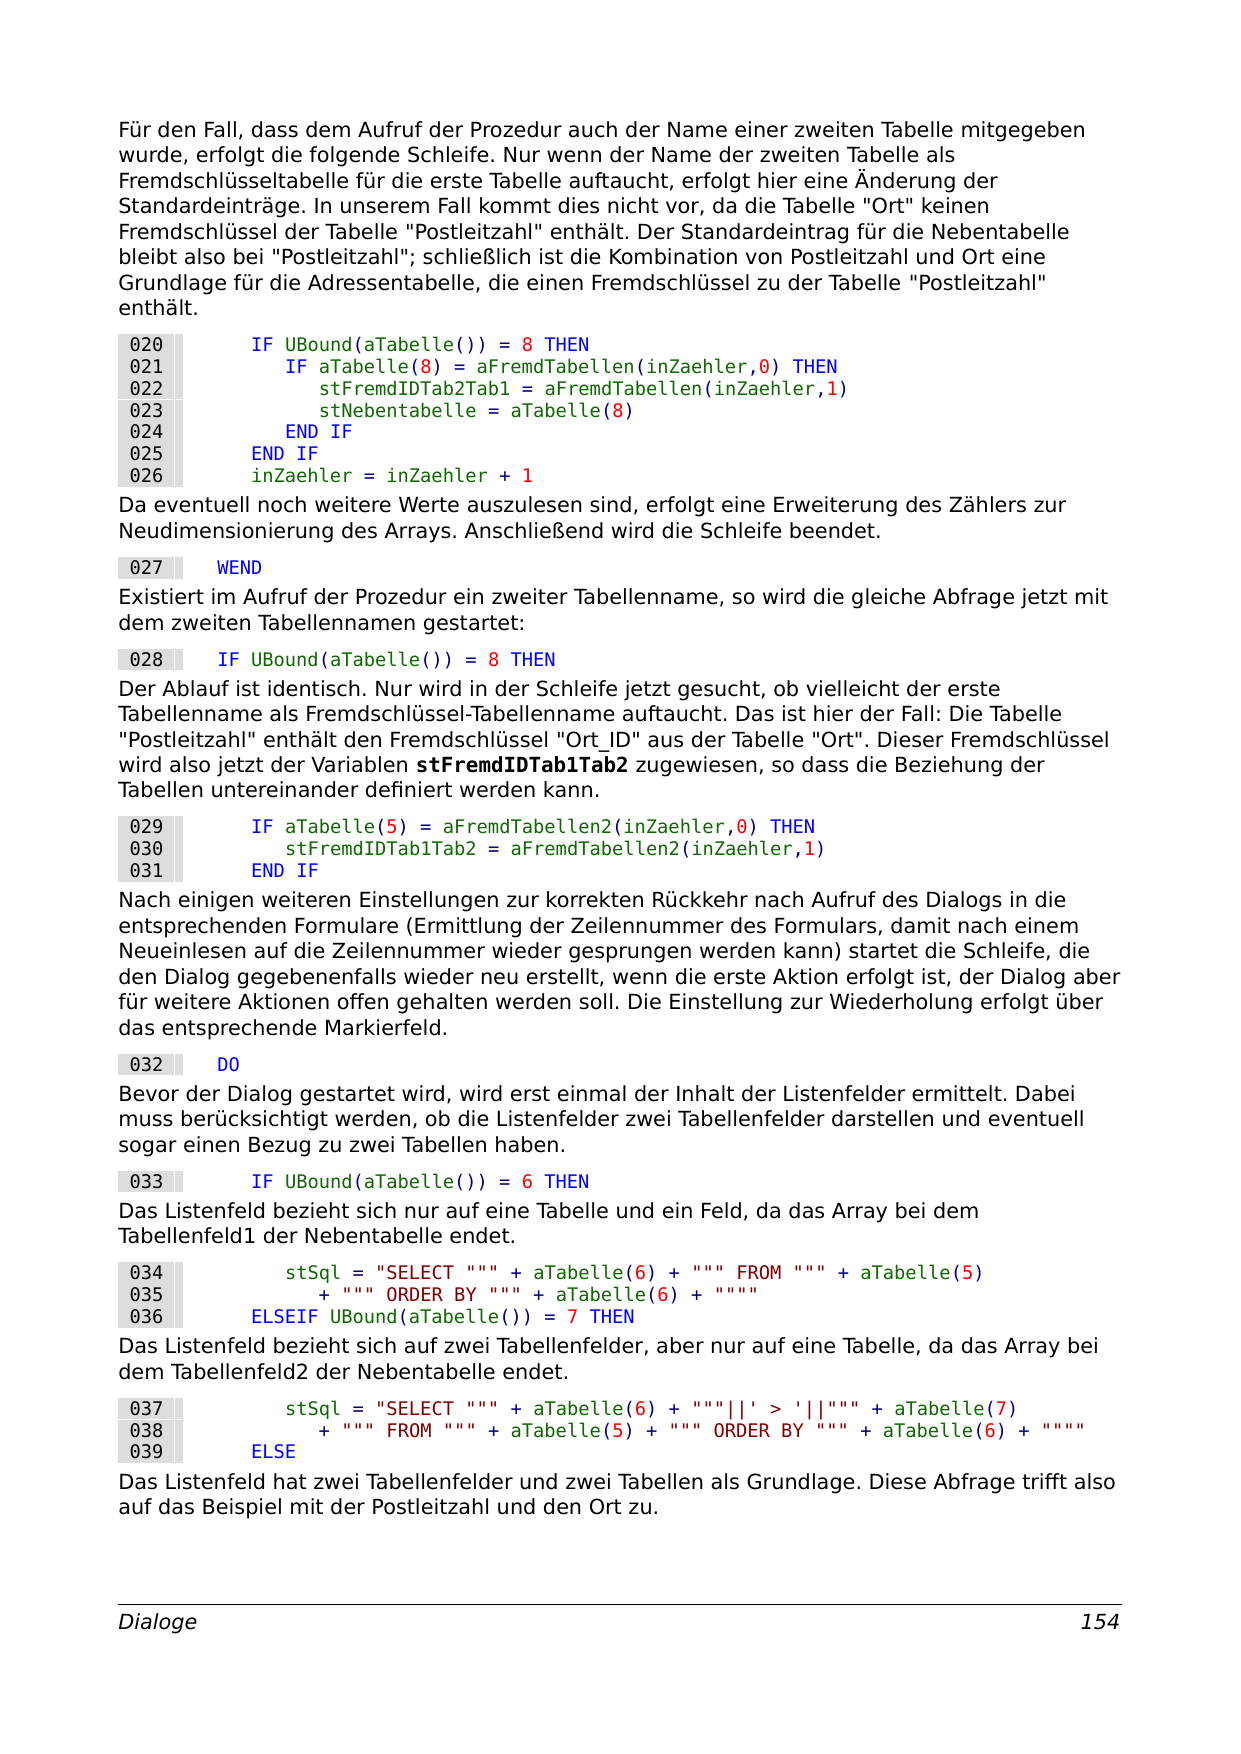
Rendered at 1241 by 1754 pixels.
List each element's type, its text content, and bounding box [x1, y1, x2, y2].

text Das Listenfeld hat zwei Tabellenfelder und zwei Tabellen als Grundlage. Diese Abfrage trifft also auf das Beispiel mit der Postleitzahl und den Ort zu. [118, 1470, 1122, 1519]
list IF UBound(aTabelle()) = 8 THEN [118, 648, 1122, 670]
text Für den Fall, dass dem Aufruf der Prozedur auch der Name einer zweiten Tabelle mitgegeben wurde, erfolgt die folgende Schleife. Nur wenn der Name der zweiten Tabelle als Fremdschlüsseltabelle für die erste Tabelle auftaucht, erfolgt hier eine Änderung der Standardeinträge. In unserem Fall kommt dies nicht vor, da die Tabelle "Ort" keinen Fremdschlüssel der Tabelle "Postleitzahl" enthält. Der Standardeintrag für die Nebentabelle bleibt also bei "Postleitzahl"; schließlich ist die Kombination von Postleitzahl und Ort eine Grundlage für die Adressentabelle, die einen Fremdschlüssel zu der Tabelle "Postleitzahl" enthält. [118, 118, 1122, 320]
list stSql = "SELECT """ + aTabelle(6) + """ FROM """ + aTabelle(5) [183, 1262, 1122, 1284]
list END IF [183, 421, 1122, 443]
list END IF [183, 443, 1122, 465]
list ELSEIF UBound(aTabelle()) = 7 THEN [183, 1306, 1122, 1328]
list IF aTabelle(5) = aFremdTabellen2(inZaehler,0) THEN [183, 816, 1122, 838]
text Das Listenfeld bezieht sich auf zwei Tabellenfelder, aber nur auf eine Tabelle, da das Array bei dem Tabellenfeld2 der Nebentabelle endet. [118, 1334, 1122, 1384]
list IF UBound(aTabelle()) = 8 THEN [183, 334, 1122, 356]
list DO [118, 1053, 1122, 1075]
text Da eventuell noch weitere Werte auszulesen sind, erfolgt eine Erweiterung des Zählers zur Neudimensionierung des Arrays. Anschließend wird die Schleife beendet. [118, 493, 1122, 543]
list ELSE [183, 1441, 1122, 1463]
text Das Listenfeld bezieht sich nur auf eine Tabelle und ein Feld, da das Array bei dem Tabellenfeld1 der Nebentabelle endet. [118, 1199, 1122, 1249]
list stSql = "SELECT """ + aTabelle(6) + """||' > '||""" + aTabelle(7) [183, 1398, 1122, 1419]
text Existiert im Aufruf der Prozedur ein zweiter Tabellenname, so wird die gleiche Abfrage jetzt mit dem zweiten Tabellennamen gestartet: [118, 585, 1122, 635]
text Nach einigen weiteren Einstellungen zur korrekten Rückkehr nach Aufruf des Dialogs in die entsprechenden Formulare (Ermittlung der Zeilennummer des Formulars, damit nach einem Neueinlesen auf die Zeilennummer wieder gesprungen werden kann) startet die Schleife, die den Dialog gegebenenfalls wieder neu erstellt, wenn die erste Aktion erfolgt ist, der Dialog aber für weitere Aktionen offen gehalten werden soll. Die Einstellung zur Wiederholung erfolgt über das entsprechende Markierfeld. [118, 888, 1122, 1040]
text Bevor der Dialog gestartet wird, wird erst einmal der Inhalt der Listenfelder ermittelt. Dabei muss berücksichtigt werden, ob die Listenfelder zwei Tabellenfelder darstellen und eventuell sogar einen Bezug zu zwei Tabellen haben. [118, 1082, 1122, 1157]
list stFremdIDTab1Tab2 = aFremdTabellen2(inZaehler,1) [183, 838, 1122, 860]
text Der Ablauf ist identisch. Nur wird in der Schleife jetzt gesucht, ob vielleicht der erste Tabellenname als Fremdschlüssel-Tabellenname auftaucht. Das ist hier der Fall: Die Tabelle "Postleitzahl" enthält den Fremdschlüssel "Ort_ID" aus der Tabelle "Ort". Dieser Fremdschlüssel wird also jetzt der Variablen stFremdIDTab1Tab2 zugewiesen, so dass die Beziehung der Tabellen untereinander definiert werden kann. [118, 677, 1122, 803]
list stNebentabelle = aTabelle(8) [118, 399, 1122, 421]
list END IF [183, 860, 1122, 882]
list + """ FROM """ + aTabelle(5) + """ ORDER BY """ + aTabelle(6) + """" [118, 1419, 1122, 1441]
list IF UBound(aTabelle()) = 6 THEN [183, 1171, 1122, 1192]
list IF aTabelle(8) = aFremdTabellen(inZaehler,0) THEN [183, 356, 1122, 378]
list inZaehler = inZaehler + 1 [183, 465, 1122, 487]
list WEND [183, 557, 1122, 579]
list + """ ORDER BY """ + aTabelle(6) + """" [183, 1284, 1122, 1306]
list stFremdIDTab2Tab1 = aFremdTabellen(inZaehler,1) [183, 378, 1122, 399]
